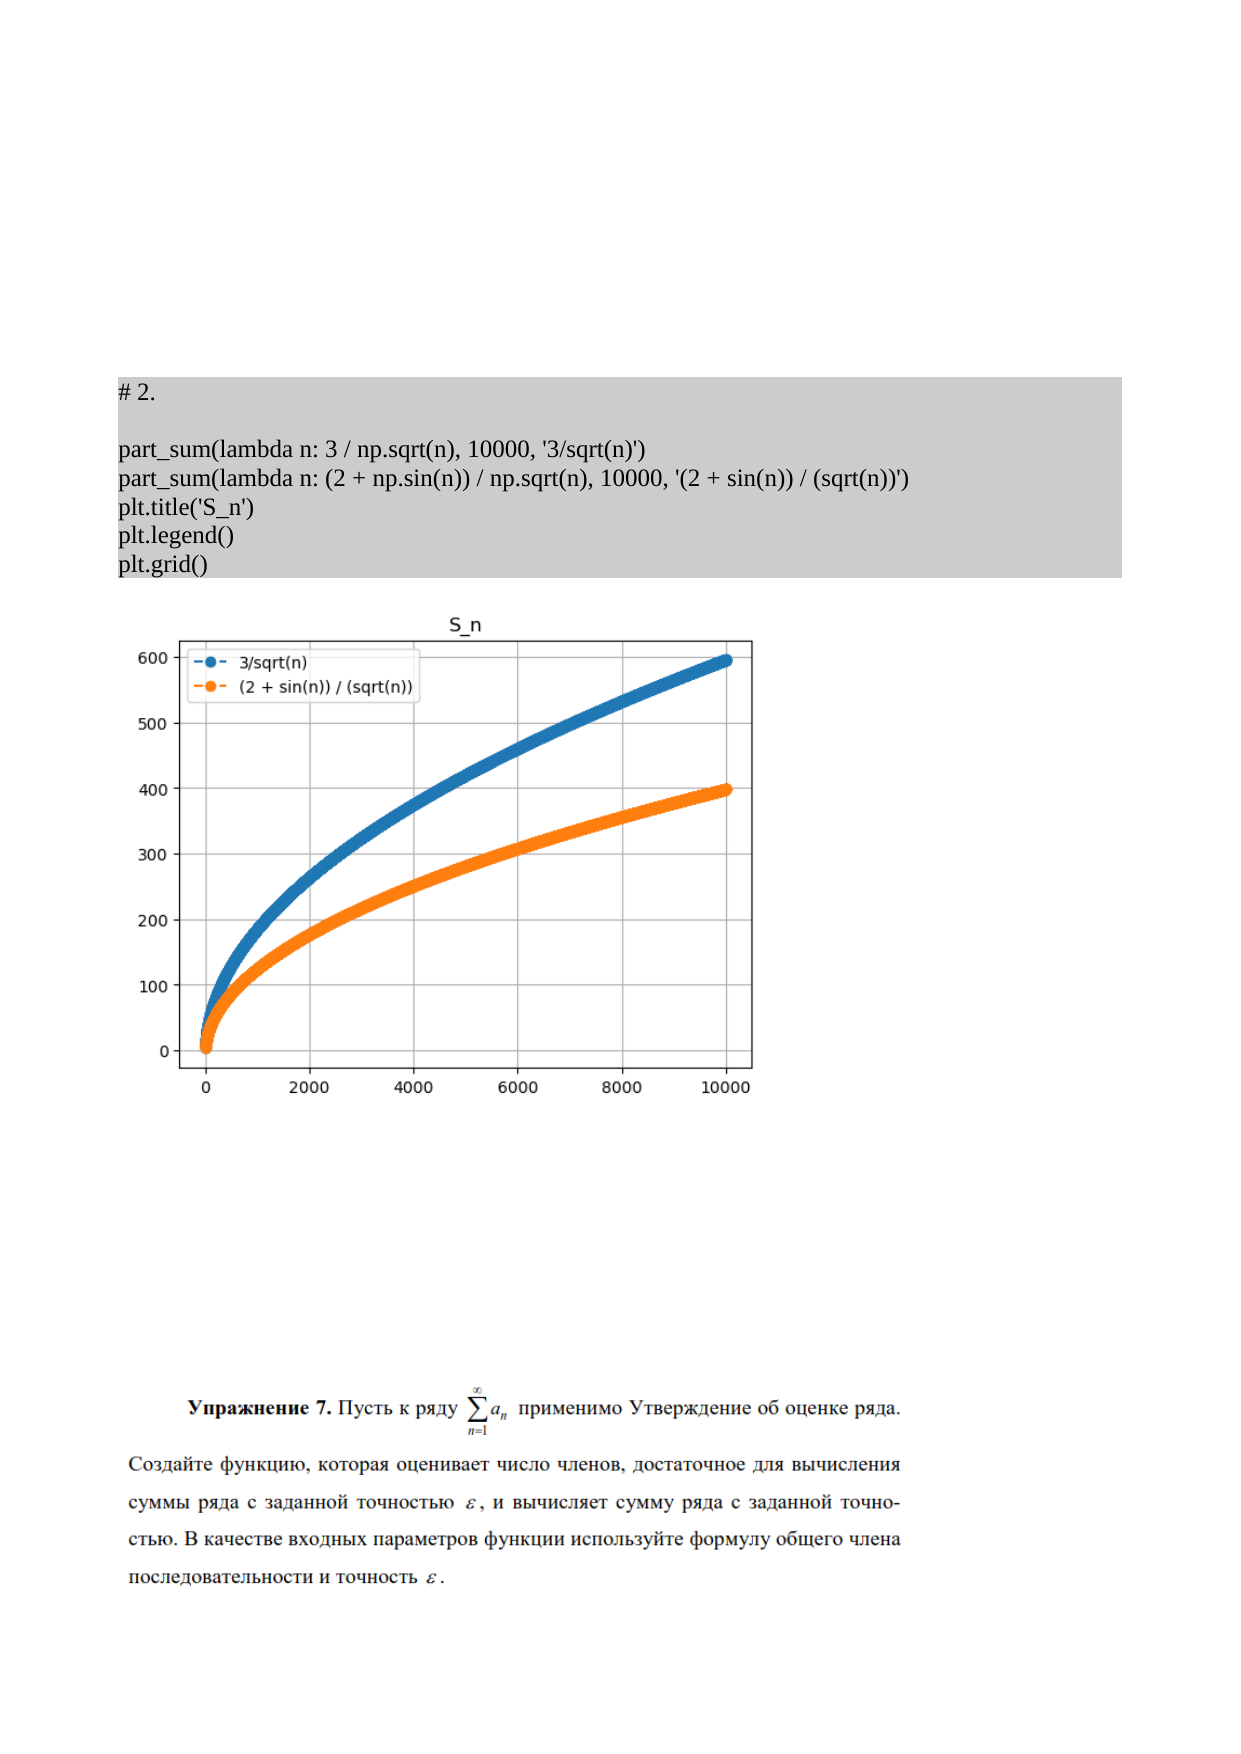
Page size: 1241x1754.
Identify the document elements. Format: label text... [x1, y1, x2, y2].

text part_sum(lambda n: (2 + np.sin(n)) / np.sqrt(n), 10000, '(2 + sin(n)) / (sqrt(n))') [118, 463, 1122, 492]
text plt.grid() [118, 549, 1122, 578]
text plt.title('S_n') [118, 492, 1122, 521]
picture [123, 1383, 914, 1594]
text plt.legend() [118, 521, 1122, 549]
text # 2. [118, 377, 1122, 406]
picture [126, 606, 763, 1107]
text part_sum(lambda n: 3 / np.sqrt(n), 10000, '3/sqrt(n)') [118, 434, 1122, 463]
